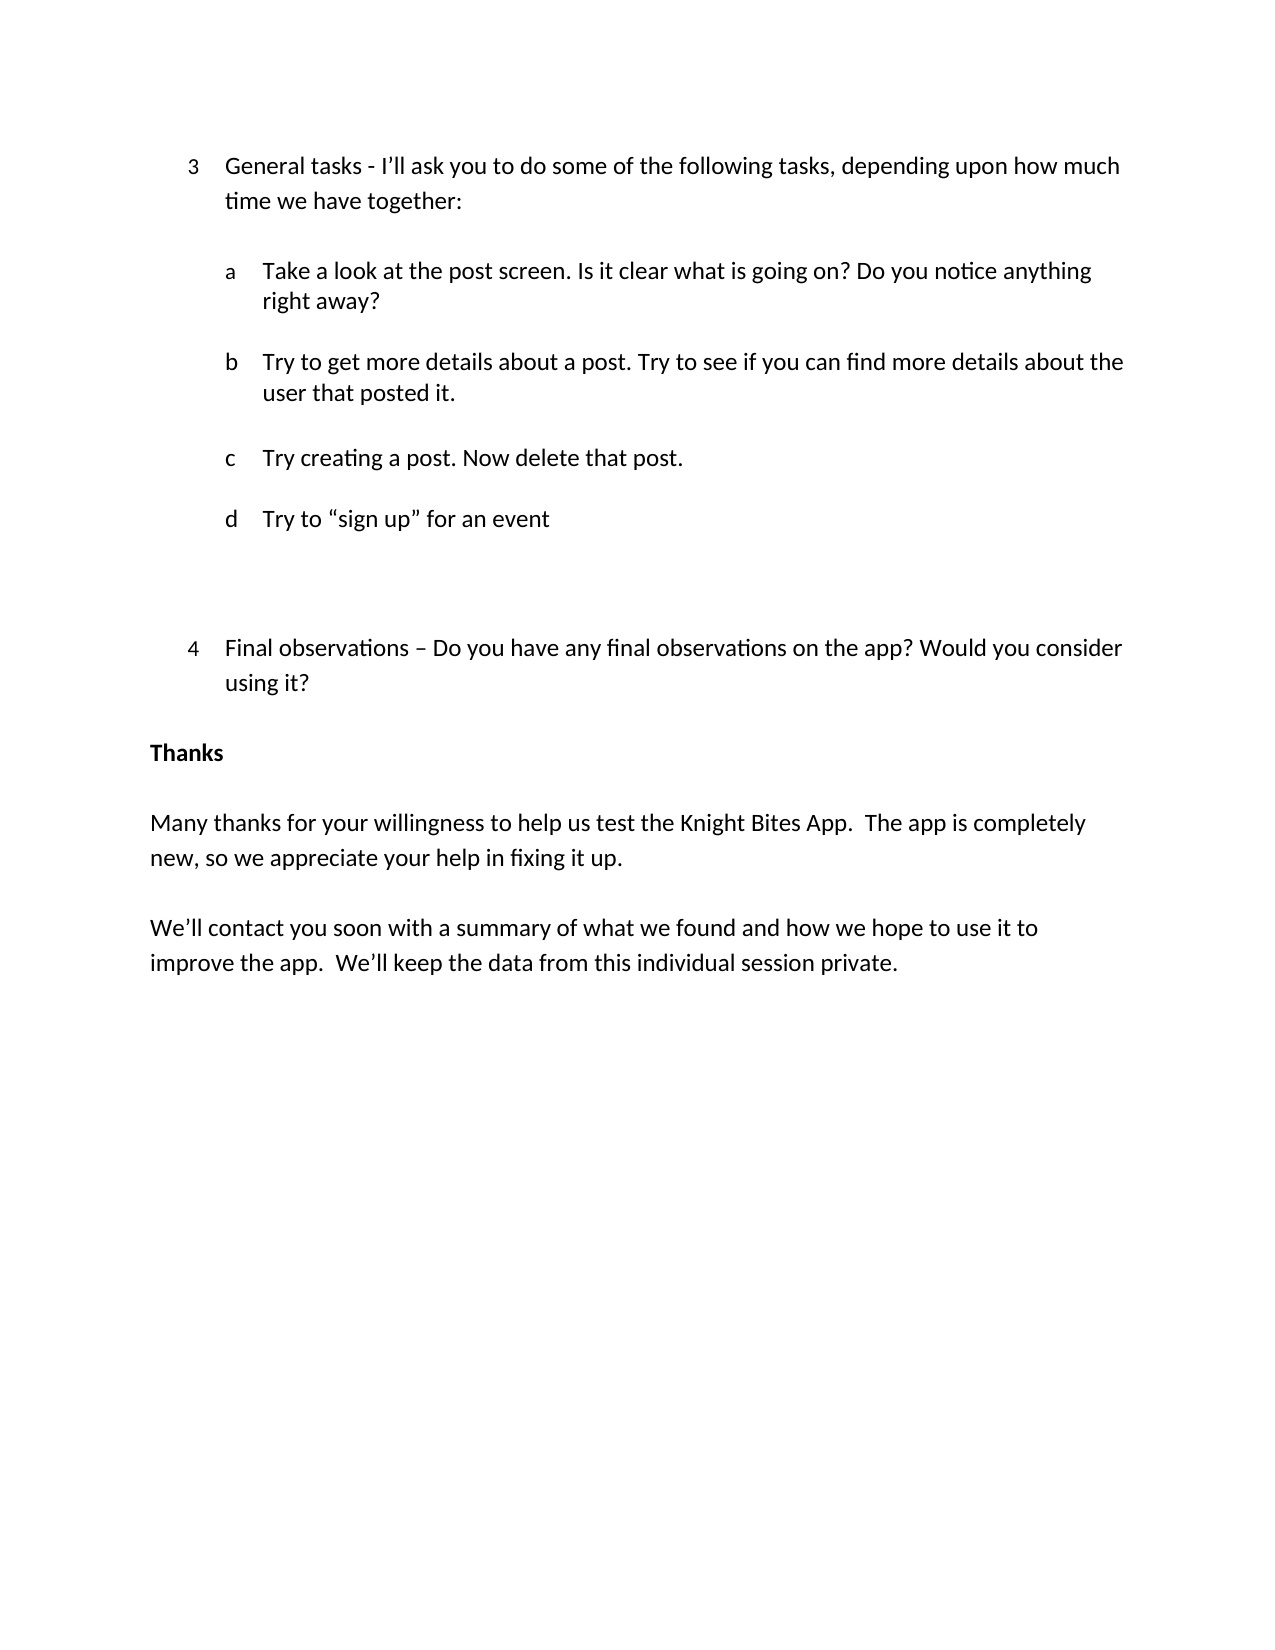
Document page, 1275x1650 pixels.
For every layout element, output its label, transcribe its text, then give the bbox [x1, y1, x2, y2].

list Take a look at the post screen. Is it clear what is going on? Do you notice anything right away? [225, 255, 1125, 316]
list Many thanks for your willingness to help us test the Knight Bites App. The app is completely new, so we appreciate your help in fixing it up. [150, 807, 1125, 872]
list Thanks [150, 737, 1125, 767]
list We’ll contact you soon with a summary of what we found and how we hope to use it to improve the app. We’ll keep the data from this individual session private. [150, 912, 1125, 977]
list Final observations – Do you have any final observations on the app? Would you consider using it? [187, 632, 1125, 697]
list Try to “sign up” for an event [225, 504, 1125, 534]
list Try creating a post. Now delete that post. [225, 443, 1125, 504]
list Try to get more details about a post. Try to see if you can find more details about the user that posted it. [225, 347, 1125, 408]
list General tasks - I’ll ask you to do some of the following tasks, depending upon how much time we have together: [187, 150, 1125, 216]
